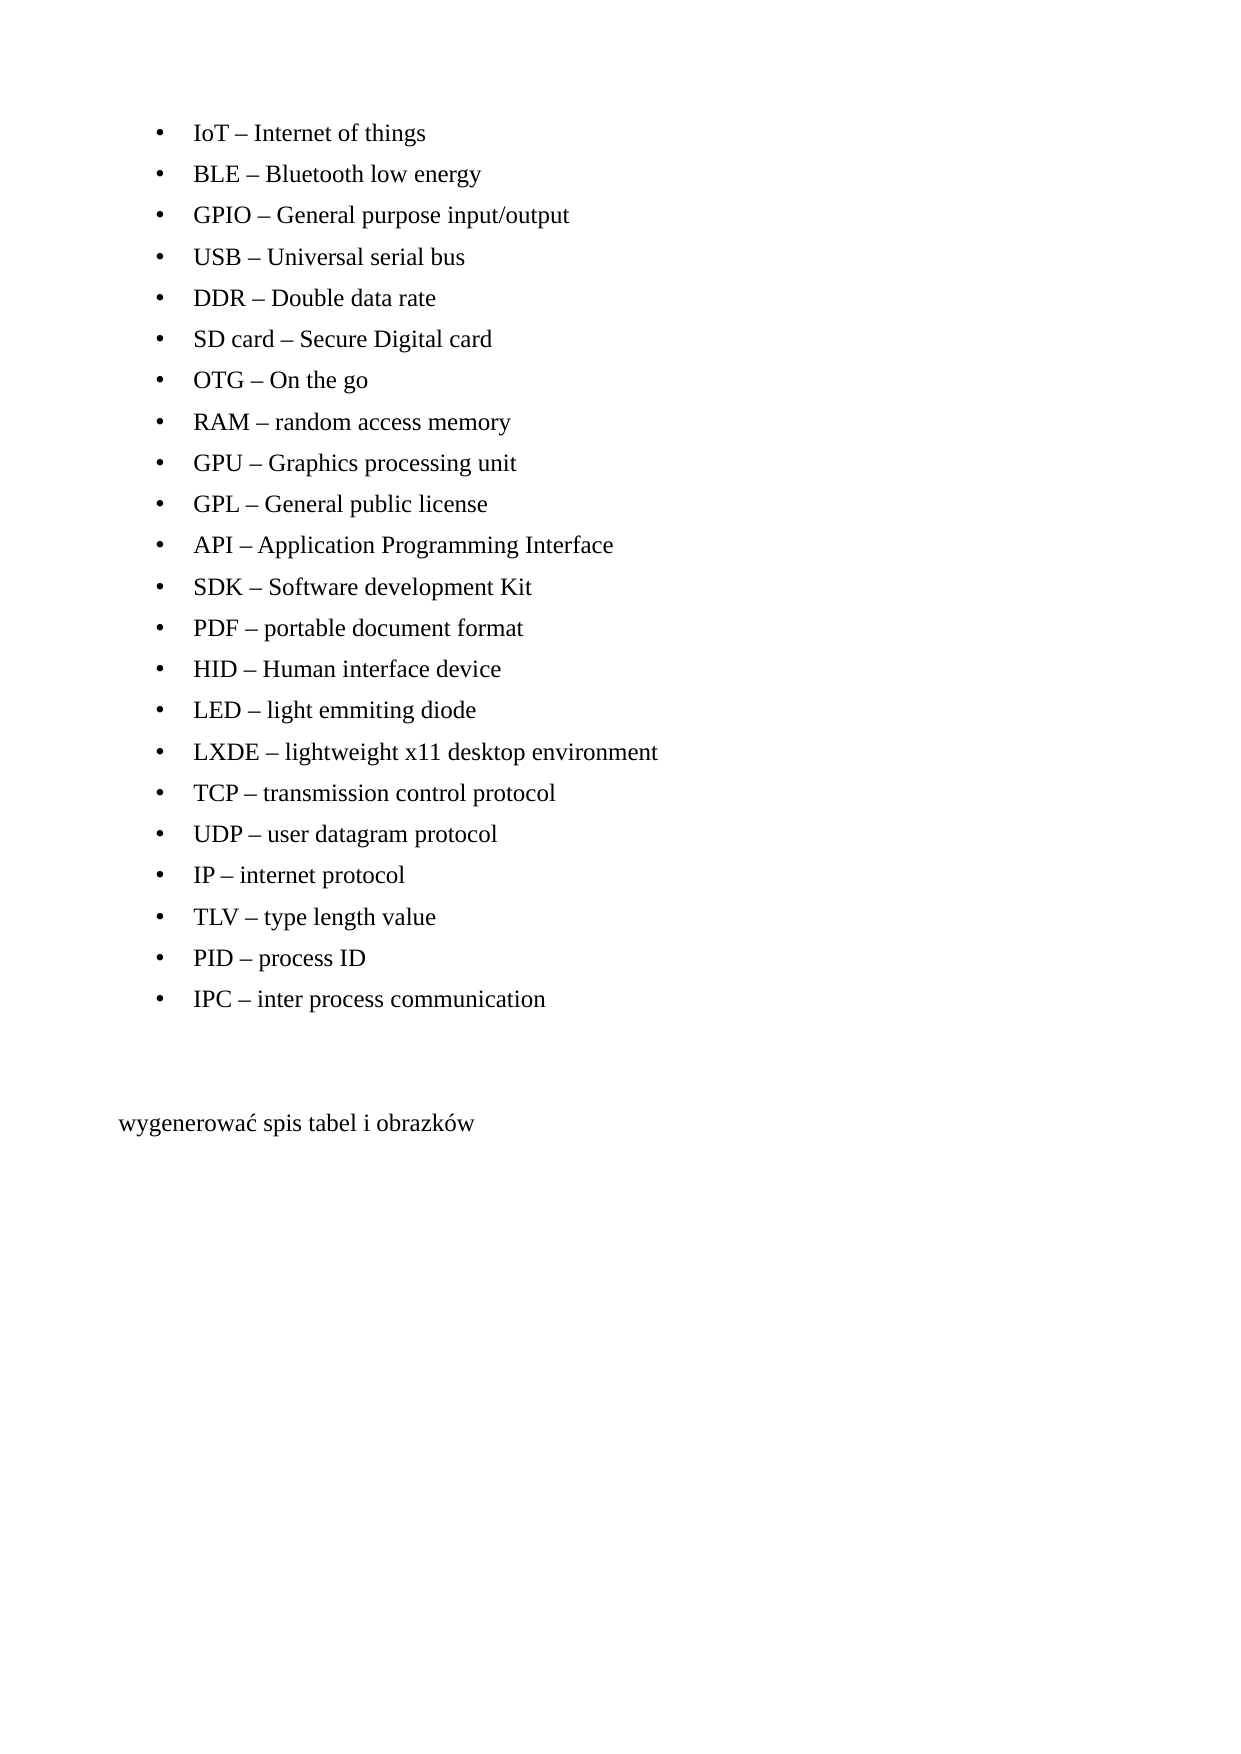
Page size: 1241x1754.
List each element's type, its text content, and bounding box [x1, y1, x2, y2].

list RAM – random access memory [156, 407, 1122, 436]
text wygenerować spis tabel i obrazków [118, 1108, 1122, 1137]
list UDP – user datagram protocol [156, 819, 1122, 848]
list USB – Universal serial bus [156, 242, 1122, 271]
list PID – process ID [156, 943, 1122, 972]
list IoT – Internet of things [156, 118, 1122, 147]
list GPU – Graphics processing unit [156, 448, 1122, 477]
list API – Application Programming Interface [156, 531, 1122, 559]
list HID – Human interface device [156, 654, 1122, 683]
list BLE – Bluetooth low energy [156, 159, 1122, 188]
list TCP – transmission control protocol [156, 778, 1122, 807]
list IP – internet protocol [156, 861, 1122, 889]
list GPIO – General purpose input/output [156, 201, 1122, 229]
list OTG – On the go [156, 366, 1122, 394]
list TLV – type length value [156, 902, 1122, 931]
list LED – light emmiting diode [156, 696, 1122, 724]
list SD card – Secure Digital card [156, 324, 1122, 353]
list SDK – Software development Kit [156, 572, 1122, 601]
list GPL – General public license [156, 489, 1122, 518]
list IPC – inter process communication [156, 984, 1122, 1013]
list PDF – portable document format [156, 613, 1122, 642]
list LXDE – lightweight x11 desktop environment [156, 737, 1122, 766]
list DDR – Double data rate [156, 283, 1122, 312]
